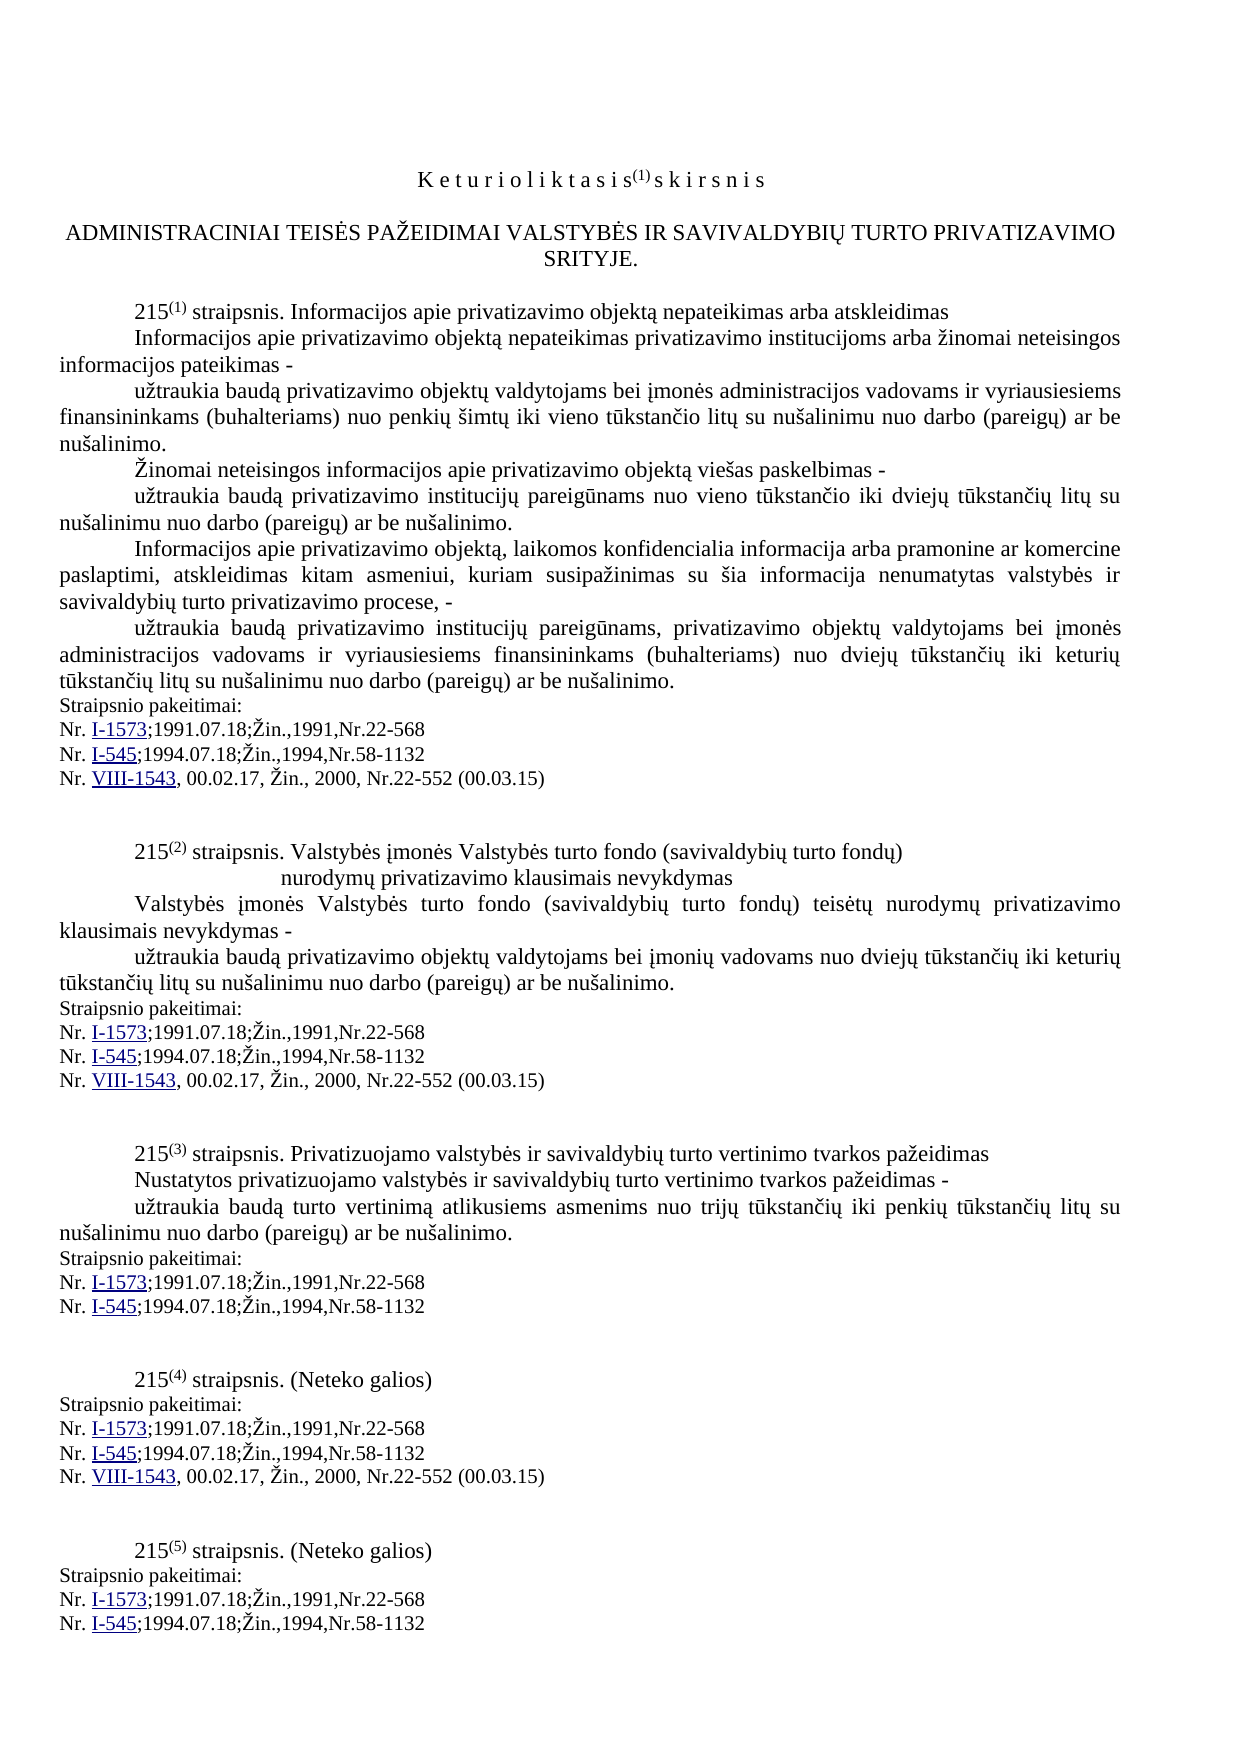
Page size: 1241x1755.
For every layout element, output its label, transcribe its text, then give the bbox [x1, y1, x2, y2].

text Nr. I-545;1994.07.18;Žin.,1994,Nr.58-1132 [59, 741, 1122, 766]
text užtraukia baudą turto vertinimą atlikusiems asmenims nuo trijų tūkstančių iki penkių tūkstančių litų su nušalinimu nuo darbo (pareigų) ar be nušalinimo. [59, 1193, 1122, 1246]
text Nr. I-545;1994.07.18;Žin.,1994,Nr.58-1132 [59, 1044, 1122, 1068]
text užtraukia baudą privatizavimo objektų valdytojams bei įmonių vadovams nuo dviejų tūkstančių iki keturių tūkstančių litų su nušalinimu nuo darbo (pareigų) ar be nušalinimo. [59, 943, 1122, 996]
text Nustatytos privatizuojamo valstybės ir savivaldybių turto vertinimo tvarkos pažeidimas - [59, 1167, 1122, 1193]
text Nr. I-1573;1991.07.18;Žin.,1991,Nr.22-568 [59, 1020, 1122, 1044]
text K e t u r i o l i k t a s i s(1) s k i r s n i s [59, 166, 1122, 193]
text Nr. I-1573;1991.07.18;Žin.,1991,Nr.22-568 [59, 1587, 1122, 1611]
text užtraukia baudą privatizavimo institucijų pareigūnams nuo vieno tūkstančio iki dviejų tūkstančių litų su nušalinimu nuo darbo (pareigų) ar be nušalinimo. [59, 482, 1122, 535]
text užtraukia baudą privatizavimo objektų valdytojams bei įmonės administracijos vadovams ir vyriausiesiems finansininkams (buhalteriams) nuo penkių šimtų iki vieno tūkstančio litų su nušalinimu nuo darbo (pareigų) ar be nušalinimo. [59, 377, 1122, 456]
text Nr. I-545;1994.07.18;Žin.,1994,Nr.58-1132 [59, 1440, 1122, 1464]
text Straipsnio pakeitimai: [59, 1246, 1122, 1270]
text ADMINISTRACINIAI TEISĖS PAŽEIDIMAI VALSTYBĖS IR SAVIVALDYBIŲ TURTO PRIVATIZAVIMO SRITYJE. [59, 219, 1122, 272]
text Straipsnio pakeitimai: [59, 1392, 1122, 1416]
text Straipsnio pakeitimai: [59, 1563, 1122, 1587]
text Straipsnio pakeitimai: [59, 693, 1122, 717]
text 215(4) straipsnis. (Neteko galios) [59, 1366, 1122, 1392]
text Nr. VIII-1543, 00.02.17, Žin., 2000, Nr.22-552 (00.03.15) [59, 1464, 1122, 1488]
text Straipsnio pakeitimai: [59, 996, 1122, 1020]
text Informacijos apie privatizavimo objektą, laikomos konfidencialia informacija arba pramonine ar komercine paslaptimi, atskleidimas kitam asmeniui, kuriam susipažinimas su šia informacija nenumatytas valstybės ir savivaldybių turto privatizavimo procese, - [59, 535, 1122, 614]
text Valstybės įmonės Valstybės turto fondo (savivaldybių turto fondų) teisėtų nurodymų privatizavimo klausimais nevykdymas - [59, 890, 1122, 943]
text Informacijos apie privatizavimo objektą nepateikimas privatizavimo institucijoms arba žinomai neteisingos informacijos pateikimas - [59, 324, 1122, 377]
text Nr. I-1573;1991.07.18;Žin.,1991,Nr.22-568 [59, 1270, 1122, 1294]
text nurodymų privatizavimo klausimais nevykdymas [281, 864, 1122, 890]
text Žinomai neteisingos informacijos apie privatizavimo objektą viešas paskelbimas - [59, 456, 1122, 482]
text 215(3) straipsnis. Privatizuojamo valstybės ir savivaldybių turto vertinimo tvarkos pažeidimas [134, 1140, 1122, 1167]
text Nr. I-545;1994.07.18;Žin.,1994,Nr.58-1132 [59, 1294, 1122, 1318]
text Nr. VIII-1543, 00.02.17, Žin., 2000, Nr.22-552 (00.03.15) [59, 1068, 1122, 1092]
text Nr. I-1573;1991.07.18;Žin.,1991,Nr.22-568 [59, 717, 1122, 741]
text Nr. I-545;1994.07.18;Žin.,1994,Nr.58-1132 [59, 1611, 1122, 1635]
text 215(5) straipsnis. (Neteko galios) [59, 1537, 1122, 1563]
text Nr. VIII-1543, 00.02.17, Žin., 2000, Nr.22-552 (00.03.15) [59, 766, 1122, 789]
text 215(1) straipsnis. Informacijos apie privatizavimo objektą nepateikimas arba atskleidimas [134, 298, 1122, 324]
text užtraukia baudą privatizavimo institucijų pareigūnams, privatizavimo objektų valdytojams bei įmonės administracijos vadovams ir vyriausiesiems finansininkams (buhalteriams) nuo dviejų tūkstančių iki keturių tūkstančių litų su nušalinimu nuo darbo (pareigų) ar be nušalinimo. [59, 614, 1122, 693]
text 215(2) straipsnis. Valstybės įmonės Valstybės turto fondo (savivaldybių turto fondų) [134, 838, 1122, 864]
text Nr. I-1573;1991.07.18;Žin.,1991,Nr.22-568 [59, 1416, 1122, 1440]
